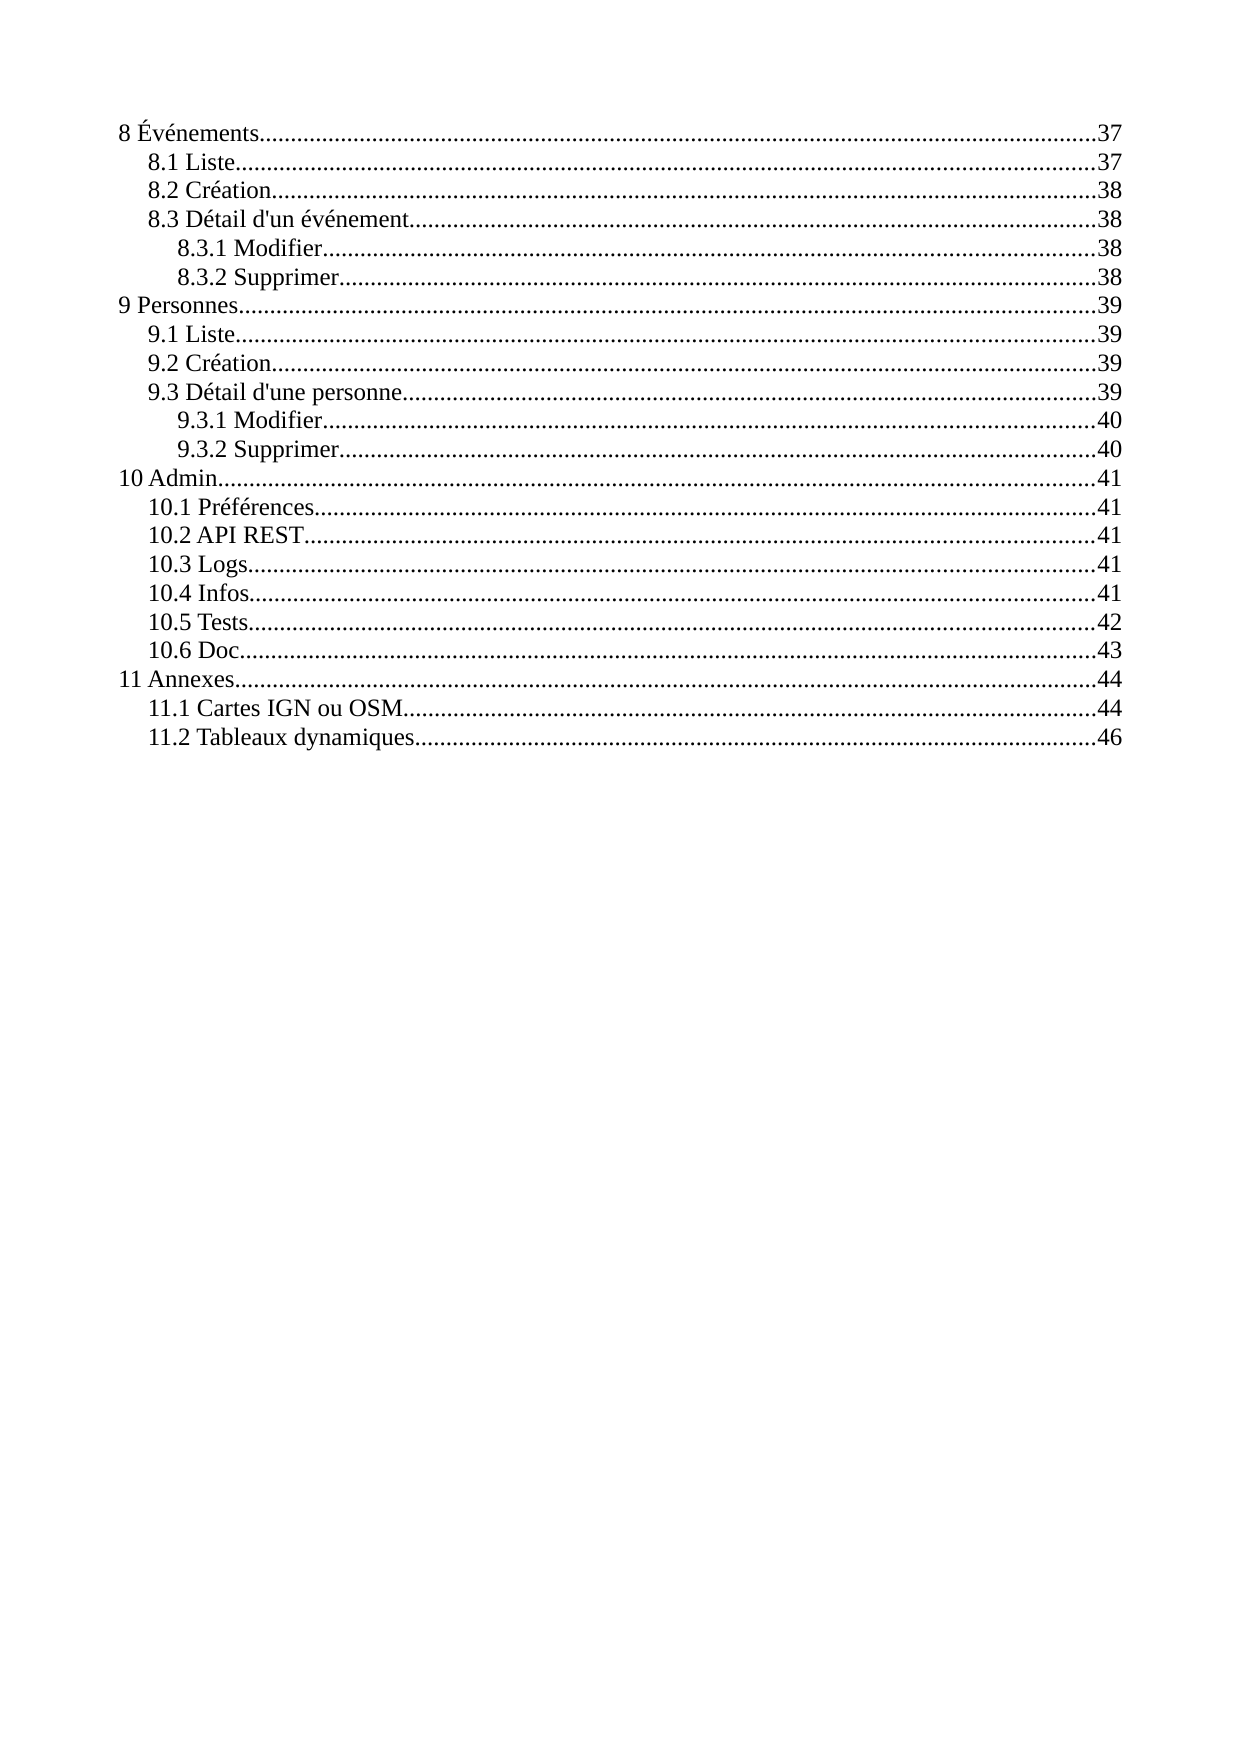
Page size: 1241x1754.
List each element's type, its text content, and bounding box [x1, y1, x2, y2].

text 10.2 API REST 41 [148, 521, 1122, 549]
text 8 Événements 37 [118, 118, 1122, 147]
text 9.2 Création 39 [148, 348, 1122, 377]
text 11.1 Cartes IGN ou OSM 44 [148, 693, 1122, 722]
text 9.3 Détail d'une personne 39 [148, 377, 1122, 406]
text 10.3 Logs 41 [148, 549, 1122, 578]
text 8.3.1 Modifier 38 [177, 233, 1122, 262]
text 9 Personnes 39 [118, 291, 1122, 319]
text 10.6 Doc 43 [148, 636, 1122, 664]
text 8.3 Détail d'un événement 38 [148, 204, 1122, 233]
text 10.5 Tests 42 [148, 607, 1122, 636]
text 11 Annexes 44 [118, 664, 1122, 693]
text 9.1 Liste 39 [148, 319, 1122, 348]
text 11.2 Tableaux dynamiques 46 [148, 722, 1122, 751]
text 8.3.2 Supprimer 38 [177, 262, 1122, 291]
text 9.3.1 Modifier 40 [177, 406, 1122, 434]
text 10.4 Infos 41 [148, 578, 1122, 607]
text 10 Admin 41 [118, 463, 1122, 492]
text 10.1 Préférences 41 [148, 492, 1122, 521]
text 9.3.2 Supprimer 40 [177, 434, 1122, 463]
text 8.2 Création 38 [148, 176, 1122, 204]
text 8.1 Liste 37 [148, 147, 1122, 176]
